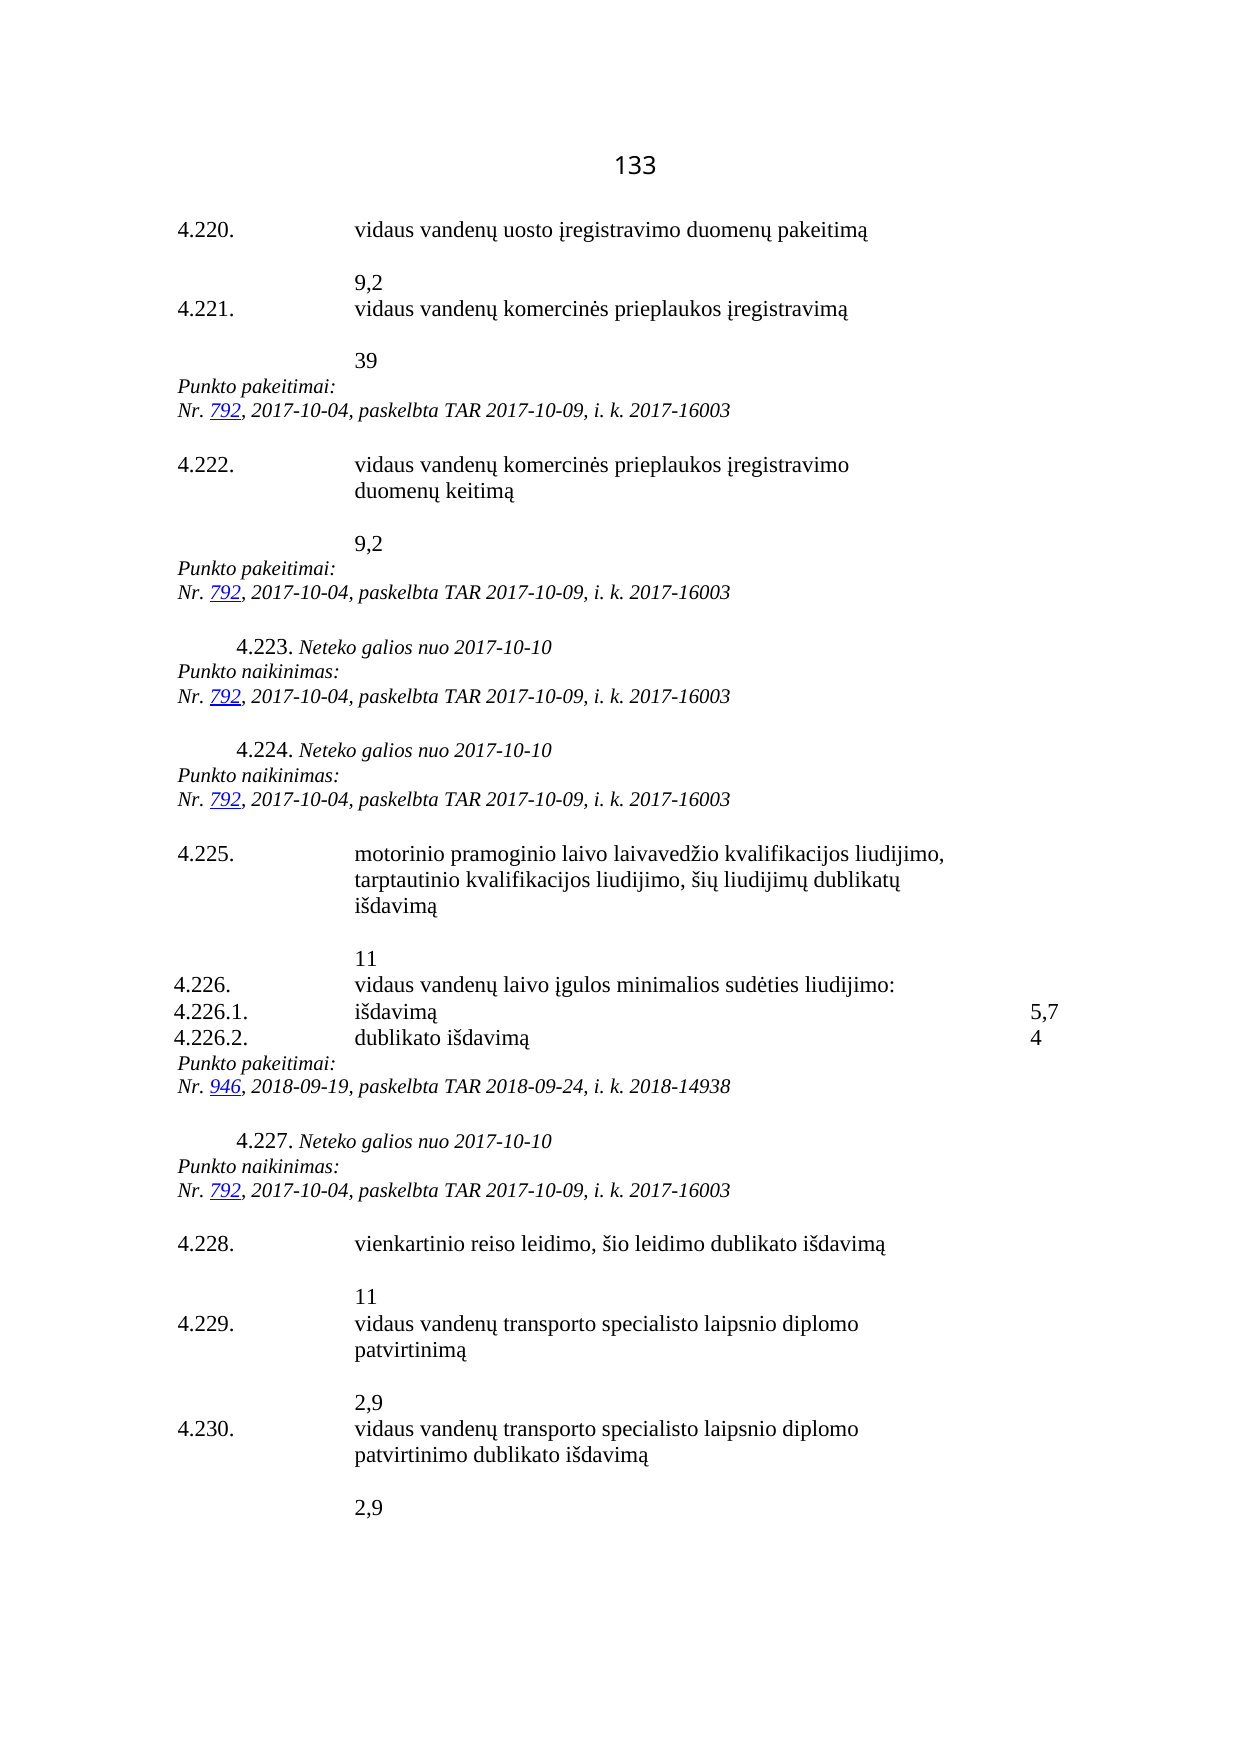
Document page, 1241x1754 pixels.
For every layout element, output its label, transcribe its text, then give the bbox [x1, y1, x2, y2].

text 4.220. vidaus vandenų uosto įregistravimo duomenų pakeitimą 9,2 [177, 216, 945, 295]
text 4.224. Neteko galios nuo 2017-10-10 [177, 736, 1093, 763]
text Punkto naikinimas: [177, 659, 1093, 683]
text Punkto pakeitimai: [177, 374, 1093, 398]
text 4.230. vidaus vandenų transporto specialisto laipsnio diplomo [177, 1415, 945, 1441]
text 4.221. vidaus vandenų komercinės prieplaukos įregistravimą 39 [177, 295, 945, 374]
text 4.226.2. dublikato išdavimą 4 [174, 1024, 1093, 1050]
text Punkto pakeitimai: [177, 1050, 1093, 1074]
text išdavimą 11 [354, 892, 945, 971]
text 4.225. motorinio pramoginio laivo laivavedžio kvalifikacijos liudijimo, [177, 839, 945, 866]
text 4.228. vienkartinio reiso leidimo, šio leidimo dublikato išdavimą 11 [177, 1231, 945, 1309]
text Nr. 792, 2017-10-04, paskelbta TAR 2017-10-09, i. k. 2017-16003 [177, 787, 1093, 811]
text 4.226.1. išdavimą 5,7 [174, 998, 1093, 1024]
text 4.229. vidaus vandenų transporto specialisto laipsnio diplomo [177, 1309, 945, 1336]
text 4.227. Neteko galios nuo 2017-10-10 [177, 1127, 1093, 1154]
text 4.222. vidaus vandenų komercinės prieplaukos įregistravimo [177, 451, 945, 477]
text duomenų keitimą 9,2 [354, 477, 945, 556]
text patvirtinimą 2,9 [354, 1336, 945, 1415]
text Nr. 792, 2017-10-04, paskelbta TAR 2017-10-09, i. k. 2017-16003 [177, 398, 1093, 422]
text Punkto naikinimas: [177, 763, 1093, 787]
text Punkto naikinimas: [177, 1154, 1093, 1178]
text Nr. 946, 2018-09-19, paskelbta TAR 2018-09-24, i. k. 2018-14938 [177, 1074, 1093, 1098]
text patvirtinimo dublikato išdavimą 2,9 [354, 1441, 945, 1520]
text Nr. 792, 2017-10-04, paskelbta TAR 2017-10-09, i. k. 2017-16003 [177, 580, 1093, 604]
text Punkto pakeitimai: [177, 556, 1093, 580]
text 4.226. vidaus vandenų laivo įgulos minimalios sudėties liudijimo: [174, 971, 1093, 998]
text 4.223. Neteko galios nuo 2017-10-10 [177, 633, 1093, 659]
text Nr. 792, 2017-10-04, paskelbta TAR 2017-10-09, i. k. 2017-16003 [177, 683, 1093, 708]
text tarptautinio kvalifikacijos liudijimo, šių liudijimų dublikatų [354, 866, 945, 892]
text Nr. 792, 2017-10-04, paskelbta TAR 2017-10-09, i. k. 2017-16003 [177, 1178, 1093, 1202]
